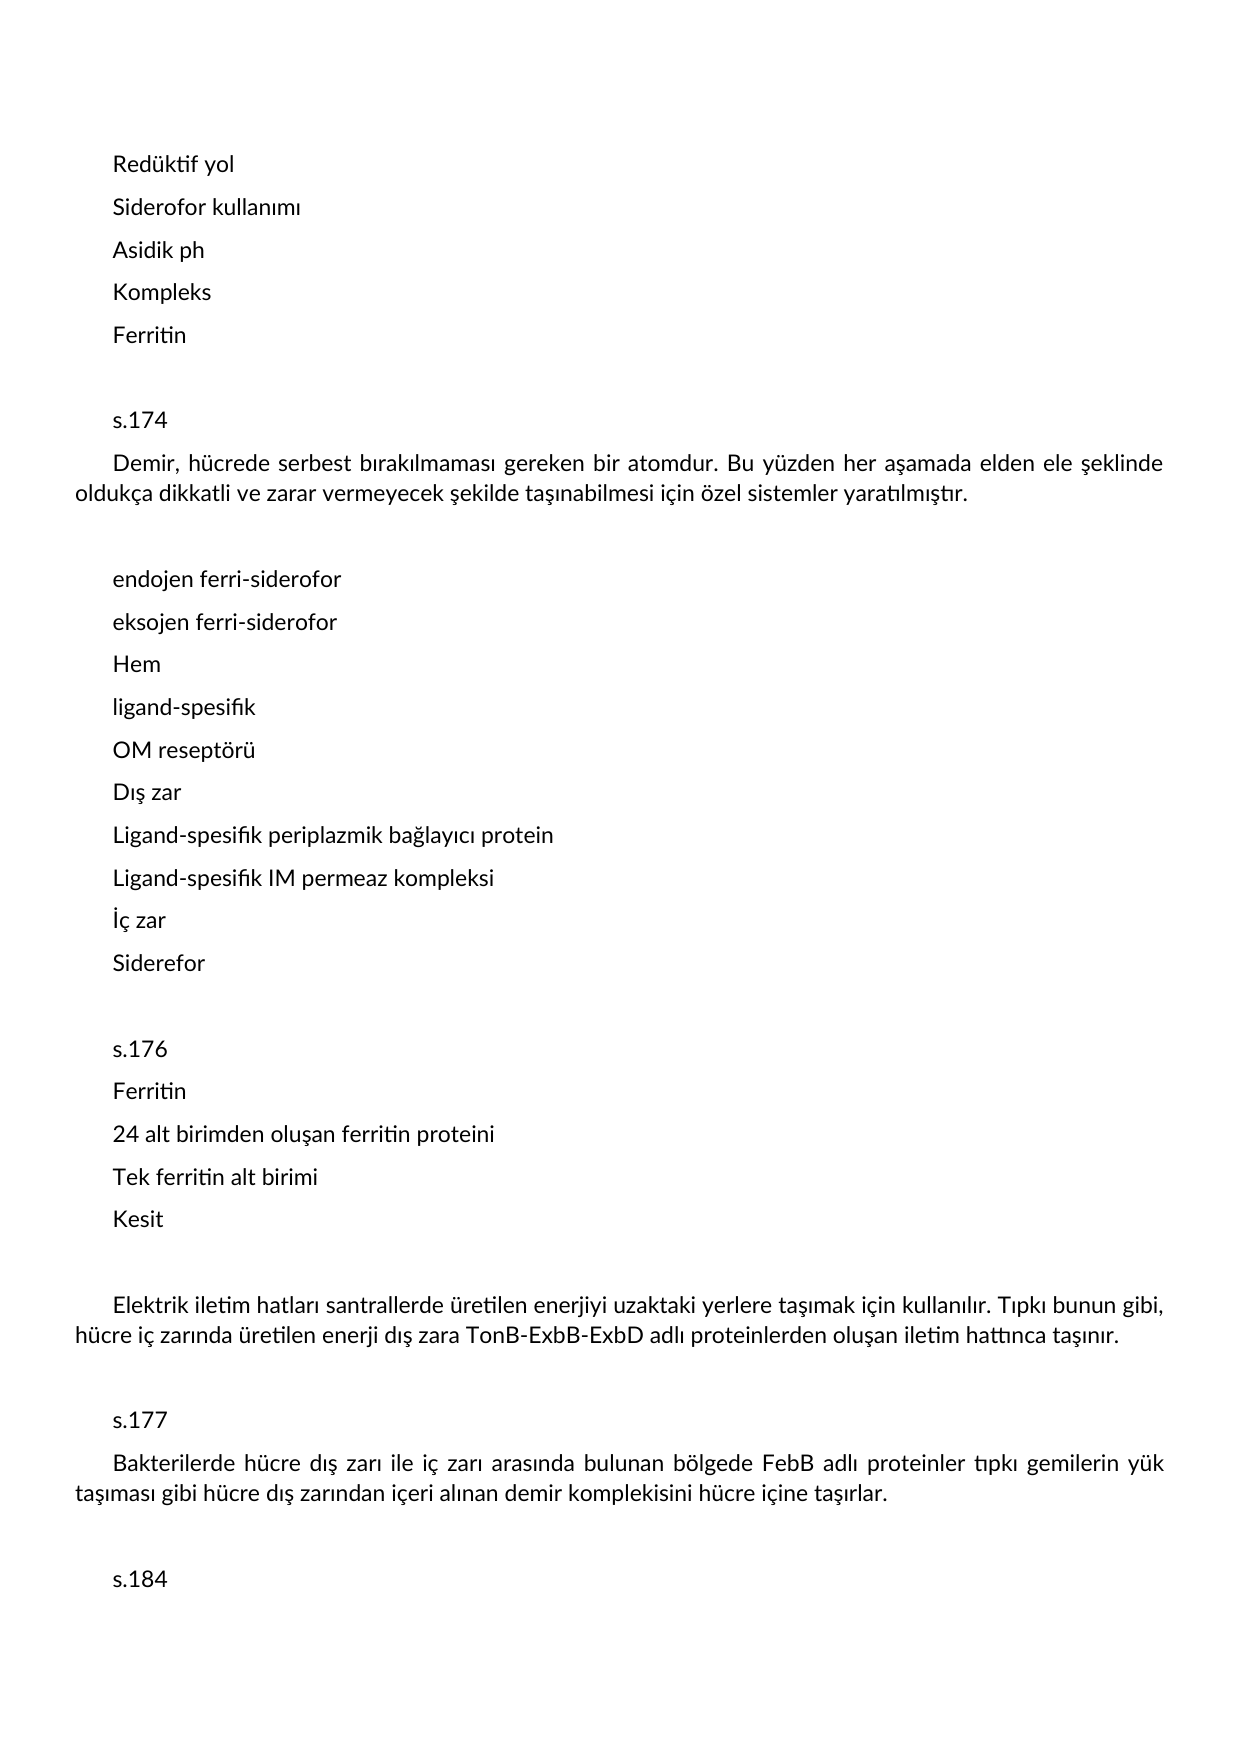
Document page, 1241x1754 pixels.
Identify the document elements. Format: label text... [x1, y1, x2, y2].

text eksojen ferri-siderofor [75, 607, 1165, 635]
text Redüktif yol [75, 150, 1165, 177]
text s.184 [75, 1564, 1165, 1592]
text 24 alt birimden oluşan ferritin proteini [75, 1120, 1165, 1147]
text Asidik ph [75, 235, 1165, 263]
text OM reseptörü [75, 735, 1165, 763]
text Kompleks [75, 278, 1165, 306]
text Kesit [75, 1205, 1165, 1233]
text s.177 [75, 1406, 1165, 1434]
text İç zar [75, 906, 1165, 934]
text Dış zar [75, 778, 1165, 806]
text Ferritin [75, 321, 1165, 348]
text Bakterilerde hücre dış zarı ile iç zarı arasında bulunan bölgede FebB adlı proteinler tıpkı gemilerin yük taşıması gibi hücre dış zarından içeri alınan demir komplekisini hücre içine taşırlar. [75, 1449, 1165, 1507]
text Elektrik iletim hatları santrallerde üretilen enerjiyi uzaktaki yerlere taşımak için kullanılır. Tıpkı bunun gibi, hücre iç zarında üretilen enerji dış zara TonB-ExbB-ExbD adlı proteinlerden oluşan iletim hattınca taşınır. [75, 1291, 1165, 1348]
text s.176 [75, 1034, 1165, 1062]
text Ferritin [75, 1077, 1165, 1104]
text Siderofor kullanımı [75, 193, 1165, 220]
text ligand-spesifik [75, 693, 1165, 720]
text Ligand-spesifik IM permeaz kompleksi [75, 863, 1165, 891]
text s.174 [75, 406, 1165, 434]
text Siderefor [75, 949, 1165, 976]
text Demir, hücrede serbest bırakılmaması gereken bir atomdur. Bu yüzden her aşamada elden ele şeklinde oldukça dikkatli ve zarar vermeyecek şekilde taşınabilmesi için özel sistemler yaratılmıştır. [75, 449, 1165, 507]
text Ligand-spesifik periplazmik bağlayıcı protein [75, 821, 1165, 848]
text endojen ferri-siderofor [75, 564, 1165, 592]
text Tek ferritin alt birimi [75, 1162, 1165, 1190]
text Hem [75, 650, 1165, 677]
